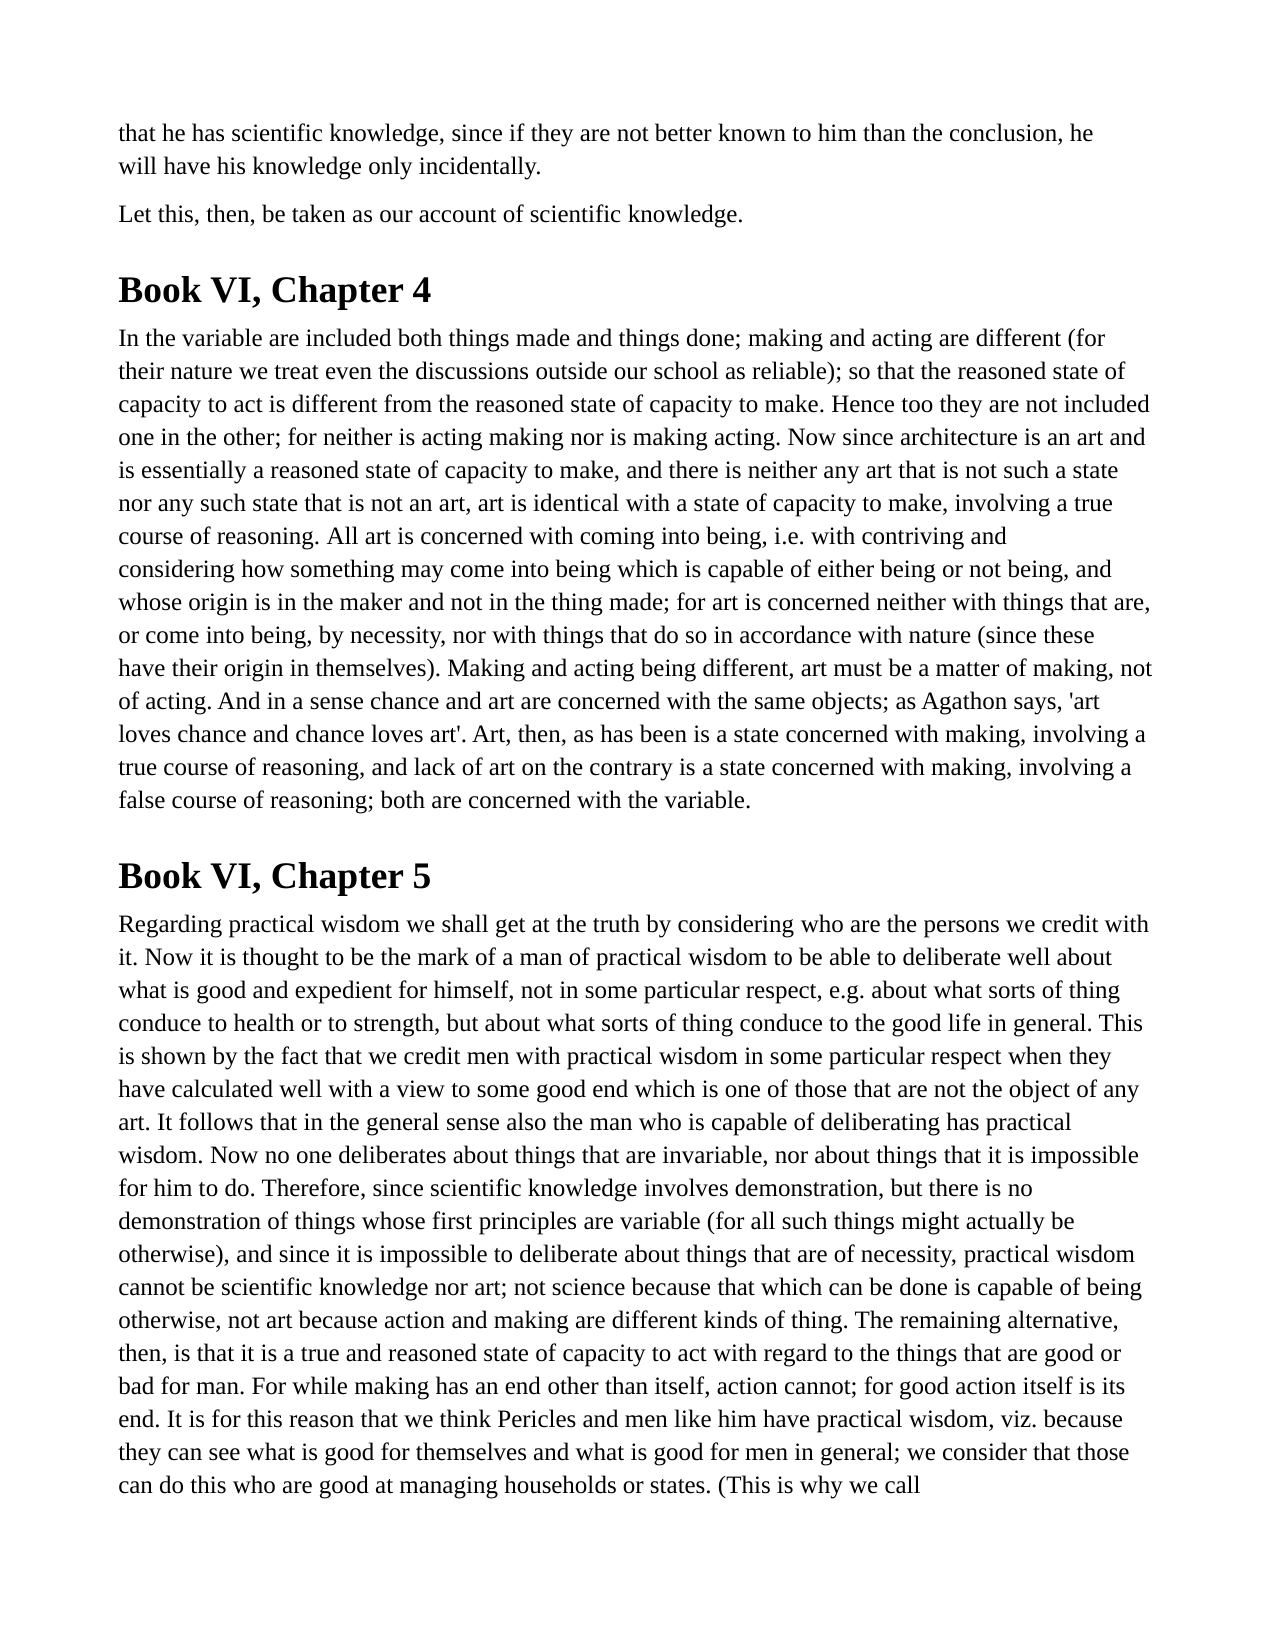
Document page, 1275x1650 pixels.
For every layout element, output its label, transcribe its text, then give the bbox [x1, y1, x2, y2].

subtitle Book VI, Chapter 4 [118, 267, 1157, 310]
text that he has scientific knowledge, since if they are not better known to him than the conclusion, he will have his knowledge only incidentally. [118, 118, 1157, 180]
subtitle Book VI, Chapter 5 [118, 853, 1157, 897]
text Let this, then, be taken as our account of scientific knowledge. [118, 199, 1157, 227]
text In the variable are included both things made and things done; making and acting are different (for their nature we treat even the discussions outside our school as reliable); so that the reasoned state of capacity to act is different from the reasoned state of capacity to make. Hence too they are not included one in the other; for neither is acting making nor is making acting. Now since architecture is an art and is essentially a reasoned state of capacity to make, and there is neither any art that is not such a state nor any such state that is not an art, art is identical with a state of capacity to make, involving a true course of reasoning. All art is concerned with coming into being, i.e. with contriving and considering how something may come into being which is capable of either being or not being, and whose origin is in the maker and not in the thing made; for art is concerned neither with things that are, or come into being, by necessity, nor with things that do so in accordance with nature (since these have their origin in themselves). Making and acting being different, art must be a matter of making, not of acting. And in a sense chance and art are concerned with the same objects; as Agathon says, 'art loves chance and chance loves art'. Art, then, as has been is a state concerned with making, involving a true course of reasoning, and lack of art on the contrary is a state concerned with making, involving a false course of reasoning; both are concerned with the variable. [118, 323, 1157, 814]
text Regarding practical wisdom we shall get at the truth by considering who are the persons we credit with it. Now it is thought to be the mark of a man of practical wisdom to be able to deliberate well about what is good and expedient for himself, not in some particular respect, e.g. about what sorts of thing conduce to health or to strength, but about what sorts of thing conduce to the good life in general. This is shown by the fact that we credit men with practical wisdom in some particular respect when they have calculated well with a view to some good end which is one of those that are not the object of any art. It follows that in the general sense also the man who is capable of deliberating has practical wisdom. Now no one deliberates about things that are invariable, nor about things that it is impossible for him to do. Therefore, since scientific knowledge involves demonstration, but there is no demonstration of things whose first principles are variable (for all such things might actually be otherwise), and since it is impossible to deliberate about things that are of necessity, practical wisdom cannot be scientific knowledge nor art; not science because that which can be done is capable of being otherwise, not art because action and making are different kinds of thing. The remaining alternative, then, is that it is a true and reasoned state of capacity to act with regard to the things that are good or bad for man. For while making has an end other than itself, action cannot; for good action itself is its end. It is for this reason that we think Pericles and men like him have practical wisdom, viz. because they can see what is good for themselves and what is good for men in general; we consider that those can do this who are good at managing households or states. (This is why we call [118, 909, 1157, 1499]
